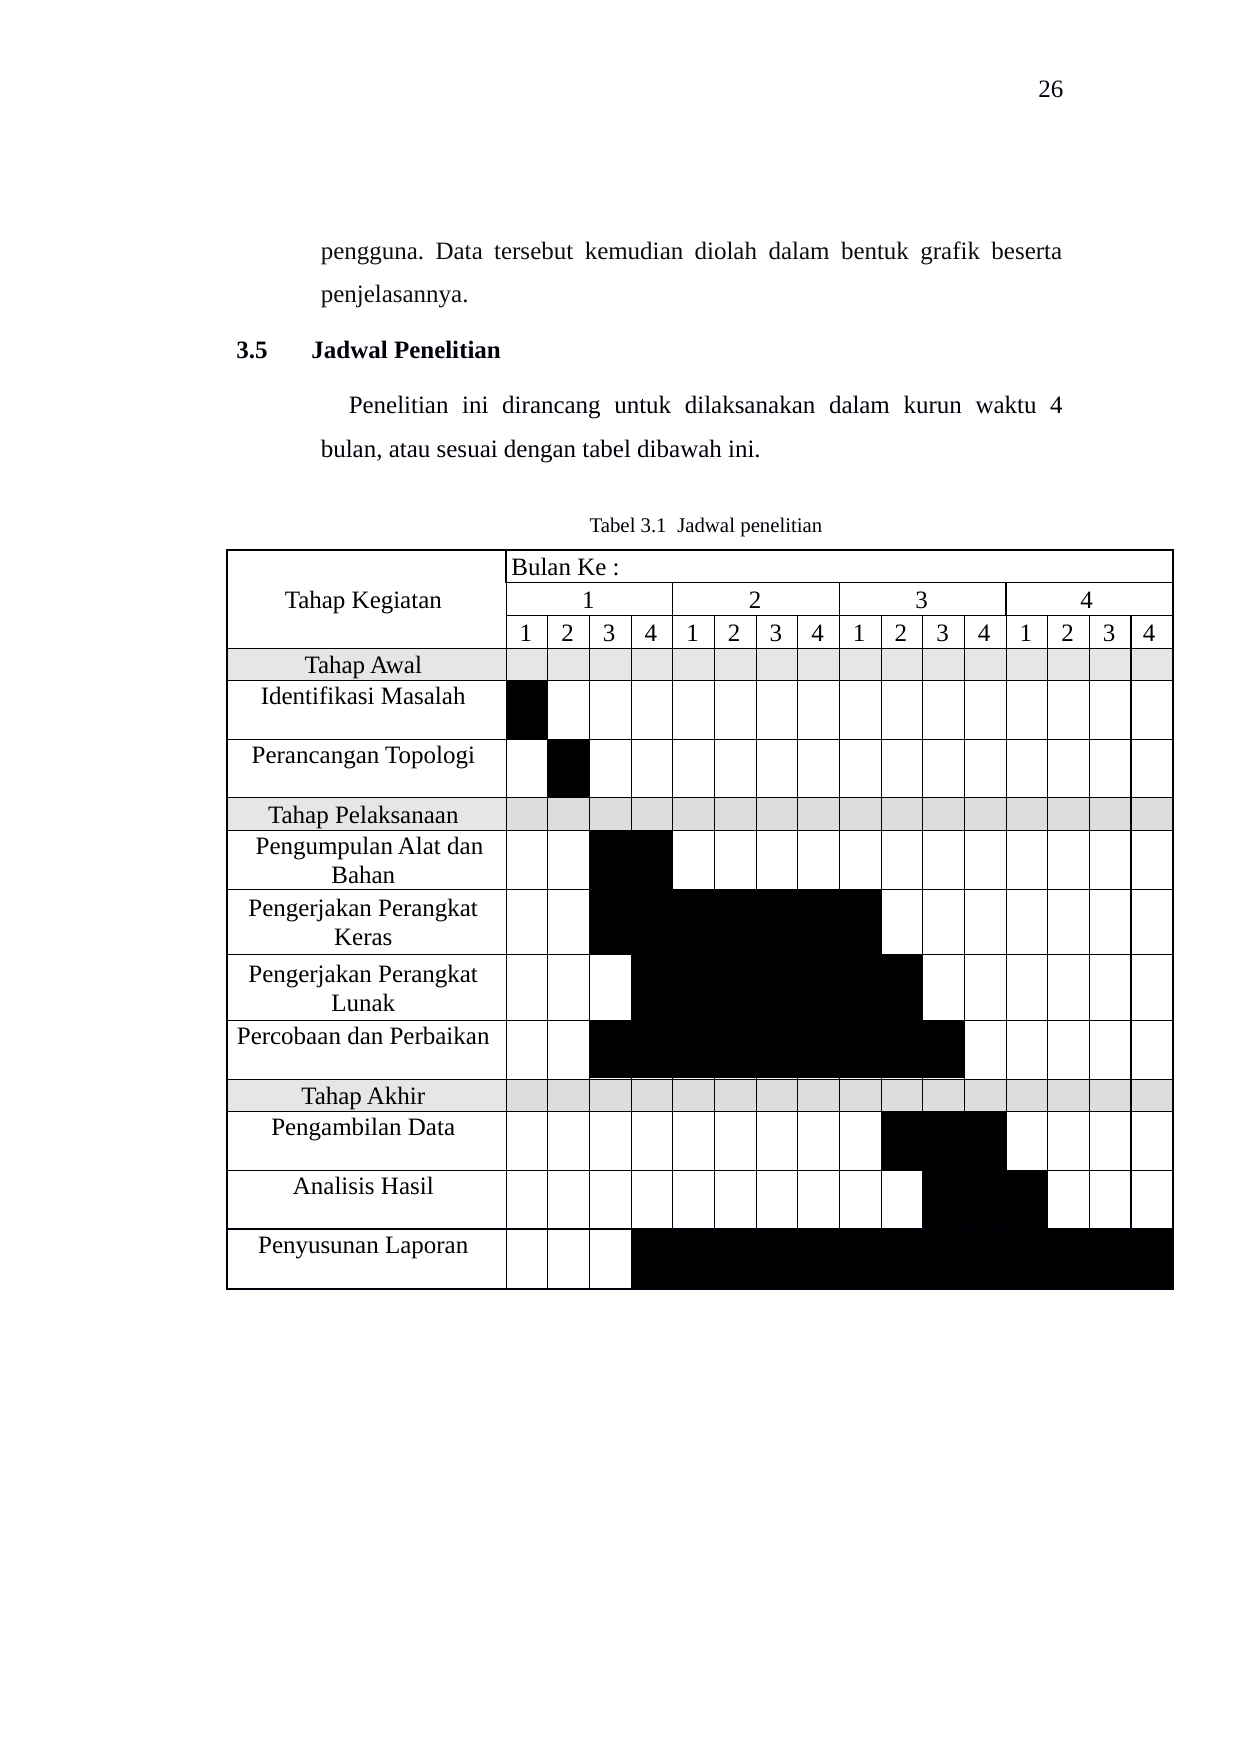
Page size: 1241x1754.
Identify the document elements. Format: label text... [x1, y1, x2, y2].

table_cell 1 [1007, 616, 1047, 647]
table_cell [590, 1112, 631, 1170]
table_cell [757, 649, 797, 680]
table_cell [548, 1021, 589, 1078]
table_cell [923, 681, 964, 739]
table_cell [1048, 831, 1089, 889]
table_cell 1 [507, 583, 672, 614]
table_cell [507, 890, 547, 954]
table_cell [632, 1230, 672, 1288]
table_cell [673, 1112, 714, 1170]
table_cell [798, 1112, 839, 1170]
table_cell [673, 798, 714, 830]
table_cell [965, 1080, 1006, 1111]
table_cell [923, 1080, 964, 1111]
table_cell [1132, 649, 1172, 680]
table_cell [965, 740, 1006, 797]
table_cell 3 [923, 616, 964, 647]
table_cell [840, 1021, 881, 1078]
table_cell [840, 890, 881, 954]
table_cell Analisis Hasil [228, 1171, 506, 1228]
table_cell [632, 831, 672, 889]
table_cell [590, 1080, 631, 1111]
table_cell [1048, 1171, 1089, 1228]
table_cell 1 [840, 616, 881, 647]
table_cell [965, 831, 1006, 889]
table_cell [548, 681, 589, 739]
table_cell [923, 1112, 964, 1170]
list pengguna. Data tersebut kemudian diolah dalam bentuk grafik beserta penjelasannya. [321, 236, 1063, 308]
table_cell [757, 1112, 797, 1170]
table_cell 4 [798, 616, 839, 647]
table_cell [1090, 1112, 1130, 1170]
table_cell [715, 1112, 756, 1170]
table_cell [590, 955, 631, 1020]
table_cell [840, 798, 881, 830]
table_cell [882, 1171, 922, 1228]
table_cell [882, 681, 922, 739]
table_cell 1 [507, 616, 547, 647]
table_cell [590, 740, 631, 797]
table_cell 3 [590, 616, 631, 647]
table_cell [965, 955, 1006, 1020]
table_cell [965, 681, 1006, 739]
table_cell [965, 649, 1006, 680]
table_cell [1007, 955, 1047, 1020]
table_cell [757, 1230, 797, 1288]
table_cell [548, 1080, 589, 1111]
table_cell [757, 740, 797, 797]
table_cell Tahap Awal [228, 649, 506, 680]
table_cell [1132, 1112, 1172, 1170]
list Penelitian ini dirancang untuk dilaksanakan dalam kurun waktu 4 bulan, atau sesuai dengan tabel dibawah ini. [321, 391, 1063, 462]
table_cell [923, 890, 964, 954]
table_cell [1048, 681, 1089, 739]
table_cell [590, 890, 631, 954]
table_cell Pengerjakan Perangkat Keras [228, 890, 506, 954]
table_cell [1007, 1230, 1047, 1288]
table_cell [1090, 831, 1130, 889]
table_cell [590, 1171, 631, 1228]
table_cell [840, 649, 881, 680]
table_cell Tahap Pelaksanaan [228, 798, 506, 830]
table_cell [757, 1021, 797, 1078]
table_cell [1048, 798, 1089, 830]
table_cell [1007, 1112, 1047, 1170]
table_cell Identifikasi Masalah [228, 681, 506, 739]
table_header Bulan Ke : [507, 551, 1172, 582]
table_cell [1090, 890, 1130, 954]
table_cell [882, 740, 922, 797]
table_cell [798, 649, 839, 680]
table_cell 4 [1132, 616, 1172, 647]
table_cell [590, 681, 631, 739]
table_cell [507, 955, 547, 1020]
table_cell 3 [1090, 616, 1130, 647]
table_cell [673, 1230, 714, 1288]
table_cell [1048, 649, 1089, 680]
table_cell [548, 955, 589, 1020]
table_cell [507, 740, 547, 797]
table_cell [590, 831, 631, 889]
table_cell [840, 831, 881, 889]
table_cell [757, 890, 797, 954]
table_cell [1090, 1021, 1130, 1078]
table_cell [673, 740, 714, 797]
table_cell [840, 955, 881, 1020]
table_cell [798, 740, 839, 797]
table_cell [1048, 1080, 1089, 1111]
table_cell 3 [840, 583, 1005, 614]
table_cell [882, 1230, 922, 1288]
table_cell 2 [673, 583, 839, 614]
table_cell 2 [1048, 616, 1089, 647]
table_cell [1090, 1080, 1130, 1111]
table_cell [1090, 649, 1130, 680]
table_cell [507, 831, 547, 889]
table_cell [1007, 740, 1047, 797]
table_cell [965, 798, 1006, 830]
table_cell [507, 1230, 547, 1288]
table_cell [965, 890, 1006, 954]
table_cell [923, 649, 964, 680]
table_cell [1132, 798, 1172, 830]
table_cell [965, 1230, 1006, 1288]
table_cell [757, 1080, 797, 1111]
table_cell [757, 1171, 797, 1228]
table_cell [715, 831, 756, 889]
table_cell [1048, 890, 1089, 954]
table_cell [757, 955, 797, 1020]
table_cell [632, 740, 672, 797]
table_cell [798, 1171, 839, 1228]
table_cell [715, 890, 756, 954]
table_cell [715, 955, 756, 1020]
table_cell [882, 1021, 922, 1078]
table_cell [1007, 1021, 1047, 1078]
table_cell [840, 1080, 881, 1111]
subtitle 3.5 Jadwal Penelitian [236, 335, 1063, 364]
table_cell [882, 890, 922, 954]
table_cell [632, 1112, 672, 1170]
table_cell [798, 1080, 839, 1111]
table_cell [923, 798, 964, 830]
table_cell [590, 798, 631, 830]
table_cell [548, 831, 589, 889]
table_cell [882, 1080, 922, 1111]
table_cell [1090, 1230, 1130, 1288]
table_cell [1132, 831, 1172, 889]
table_cell [1090, 681, 1130, 739]
table_cell [1090, 798, 1130, 830]
table_cell [507, 1112, 547, 1170]
table_cell [923, 1171, 964, 1228]
table_cell [715, 798, 756, 830]
table_cell 4 [1007, 583, 1172, 614]
table_cell [632, 798, 672, 830]
table_cell [715, 740, 756, 797]
table_cell [798, 1230, 839, 1288]
table_cell [1132, 890, 1172, 954]
table_cell [1090, 740, 1130, 797]
table_cell [965, 1171, 1006, 1228]
table_cell [1007, 831, 1047, 889]
table_cell [548, 1230, 589, 1288]
table_cell [1007, 681, 1047, 739]
table_cell [1007, 1171, 1047, 1228]
table_cell [548, 890, 589, 954]
table_cell [840, 681, 881, 739]
table_cell 2 [882, 616, 922, 647]
table_cell [923, 1021, 964, 1078]
table_cell [632, 681, 672, 739]
table_cell [757, 798, 797, 830]
table_cell [923, 831, 964, 889]
table_cell [882, 798, 922, 830]
table_cell [548, 1112, 589, 1170]
table_cell [673, 1080, 714, 1111]
table_cell [923, 740, 964, 797]
table_cell [1132, 1171, 1172, 1228]
table_cell [840, 1171, 881, 1228]
table_cell [1132, 1021, 1172, 1078]
table_cell Pengumpulan Alat dan Bahan [228, 831, 506, 889]
table_cell [507, 1021, 547, 1078]
table_cell [1132, 955, 1172, 1020]
table_cell 4 [965, 616, 1006, 647]
table_cell [965, 1112, 1006, 1170]
table_cell [548, 1171, 589, 1228]
table_cell [923, 955, 964, 1020]
table_cell [715, 649, 756, 680]
table_cell [632, 1080, 672, 1111]
table_cell 2 [548, 616, 589, 647]
table_cell [673, 1171, 714, 1228]
table_cell [673, 955, 714, 1020]
table_cell [798, 1021, 839, 1078]
table_cell 4 [632, 616, 672, 647]
table_cell [798, 681, 839, 739]
table_cell [1007, 890, 1047, 954]
table_cell [715, 1230, 756, 1288]
table_cell 2 [715, 616, 756, 647]
table_cell Tahap Akhir [228, 1080, 506, 1111]
table_cell [882, 1112, 922, 1170]
table_cell [965, 1021, 1006, 1078]
table_cell [507, 681, 547, 739]
table_cell [632, 955, 672, 1020]
table_cell [840, 1112, 881, 1170]
table_cell Perancangan Topologi [228, 740, 506, 797]
table_cell [548, 798, 589, 830]
table_cell [882, 649, 922, 680]
table_cell [715, 681, 756, 739]
table_cell [507, 1080, 547, 1111]
table_cell [1048, 955, 1089, 1020]
table_cell [798, 831, 839, 889]
table_cell [590, 1230, 631, 1288]
table_cell [715, 1171, 756, 1228]
table_cell Percobaan dan Perbaikan [228, 1021, 506, 1078]
table_cell [507, 1171, 547, 1228]
table_cell [840, 740, 881, 797]
table_cell [798, 955, 839, 1020]
table_cell Pengerjakan Perangkat Lunak [228, 955, 506, 1020]
table_cell [1132, 740, 1172, 797]
table_cell [632, 1021, 672, 1078]
table_cell [1007, 798, 1047, 830]
table_cell [673, 890, 714, 954]
table_cell [632, 1171, 672, 1228]
table_cell [507, 649, 547, 680]
table_cell [673, 681, 714, 739]
table_cell [798, 890, 839, 954]
table_cell [548, 740, 589, 797]
table_cell [882, 831, 922, 889]
table_cell [1007, 649, 1047, 680]
table_cell [673, 831, 714, 889]
table_header Tahap Kegiatan [228, 551, 506, 647]
table_cell [632, 890, 672, 954]
table_cell Pengambilan Data [228, 1112, 506, 1170]
table_cell [757, 681, 797, 739]
table_cell [507, 798, 547, 830]
table_cell [715, 1021, 756, 1078]
table_cell [1007, 1080, 1047, 1111]
table_cell [590, 649, 631, 680]
table_cell [1090, 955, 1130, 1020]
table_cell [1090, 1171, 1130, 1228]
table_cell [1048, 1230, 1089, 1288]
table_cell [632, 649, 672, 680]
table_cell [1132, 1230, 1172, 1288]
table_cell [1048, 740, 1089, 797]
table_cell [590, 1021, 631, 1078]
table_cell [1048, 1112, 1089, 1170]
table_cell Penyusunan Laporan [228, 1230, 506, 1288]
table_cell [798, 798, 839, 830]
table_cell [715, 1080, 756, 1111]
table_cell [673, 1021, 714, 1078]
table_cell [1048, 1021, 1089, 1078]
table_cell [1132, 681, 1172, 739]
table_cell 3 [757, 616, 797, 647]
table_cell 1 [673, 616, 714, 647]
table_cell [923, 1230, 964, 1288]
text Tabel 3.12Jadwal penelitian [321, 513, 1063, 537]
table_cell [673, 649, 714, 680]
table_cell [840, 1230, 881, 1288]
table_cell [882, 955, 922, 1020]
table_cell [757, 831, 797, 889]
table_cell [548, 649, 589, 680]
table_cell [1132, 1080, 1172, 1111]
